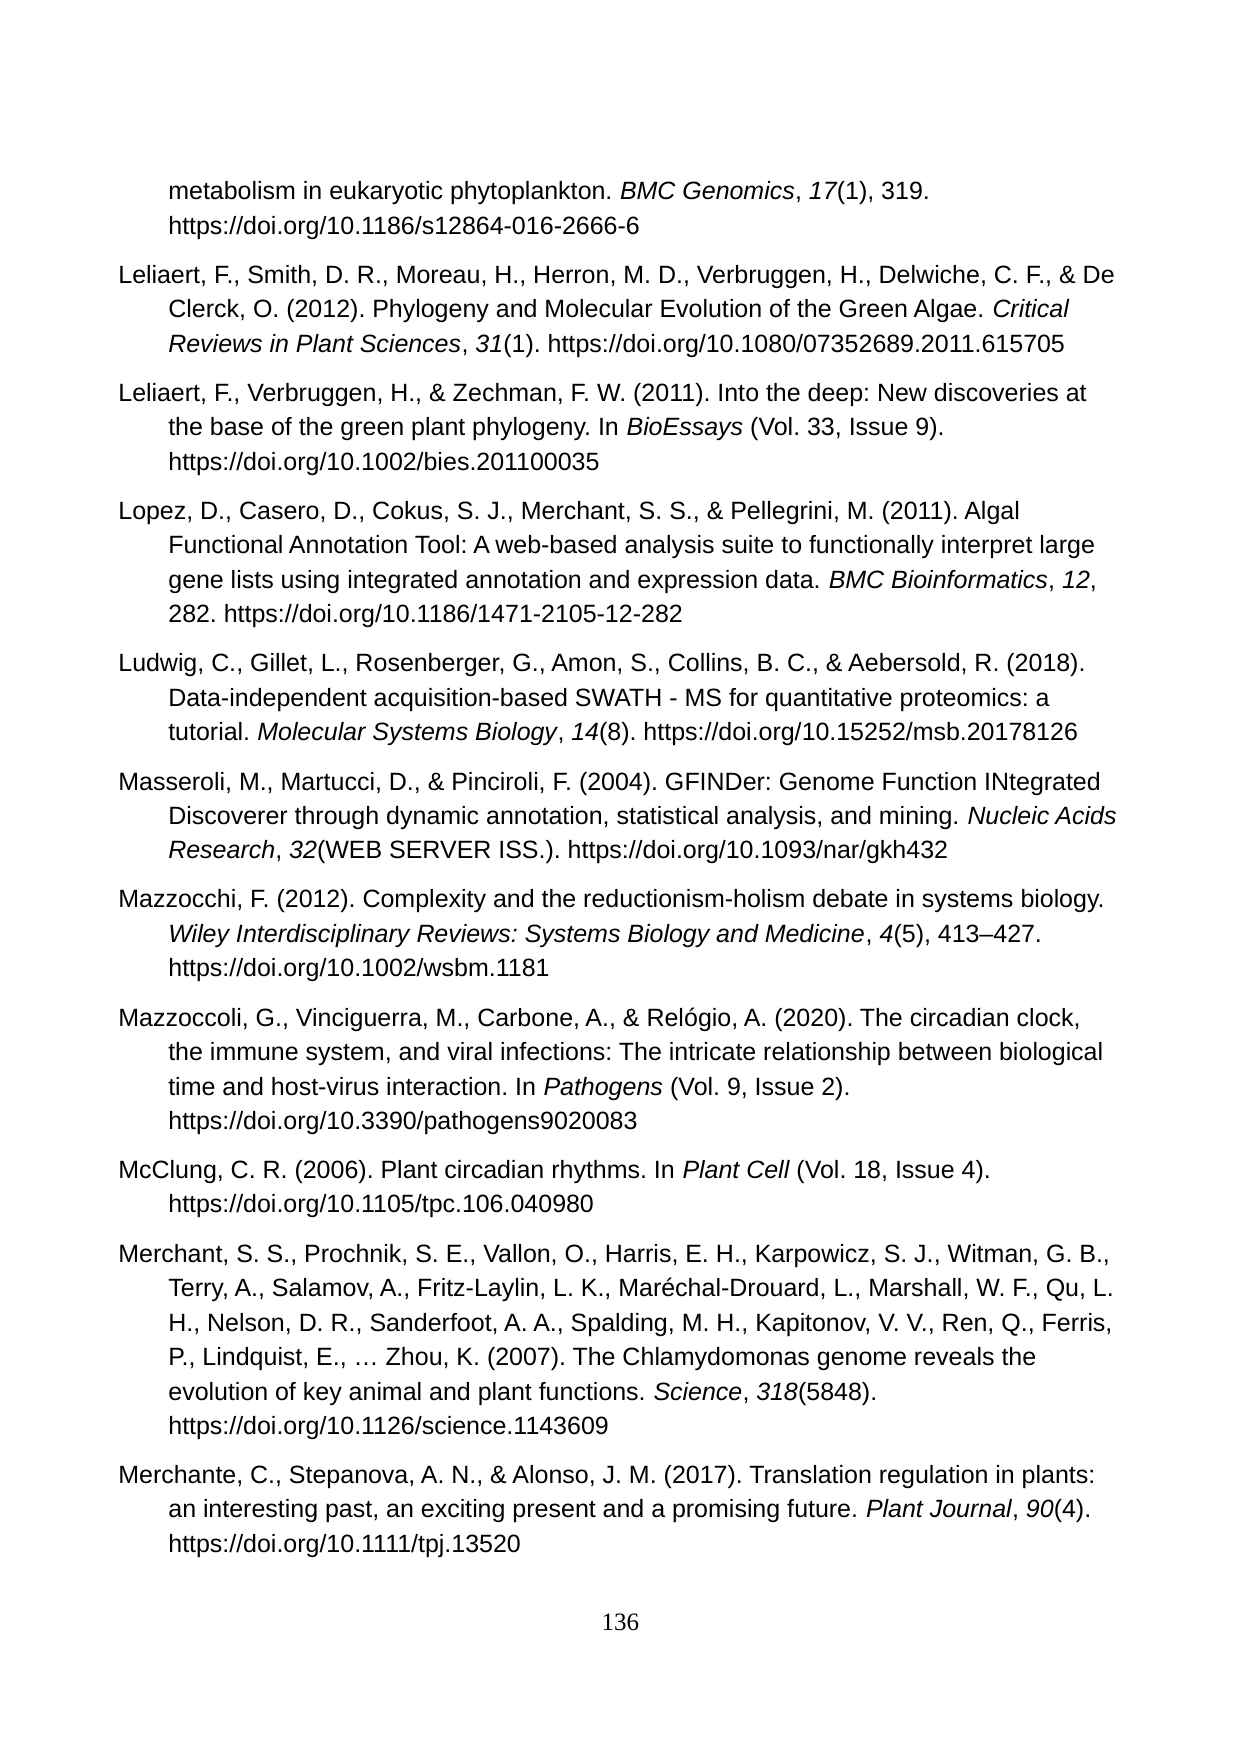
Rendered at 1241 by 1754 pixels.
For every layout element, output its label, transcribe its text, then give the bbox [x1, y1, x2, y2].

text Leliaert, F., Verbruggen, H., & Zechman, F. W. (2011). Into the deep: New discoveries at the base of the green plant phylogeny. In BioEssays (Vol. 33, Issue 9). https://doi.org/10.1002/bies.201100035 [118, 378, 1122, 476]
text Mazzoccoli, G., Vinciguerra, M., Carbone, A., & Relógio, A. (2020). The circadian clock, the immune system, and viral infections: The intricate relationship between biological time and host-virus interaction. In Pathogens (Vol. 9, Issue 2). https://doi.org/10.3390/pathogens9020083 [118, 1002, 1122, 1135]
text Leliaert, F., Smith, D. R., Moreau, H., Herron, M. D., Verbruggen, H., Delwiche, C. F., & De Clerck, O. (2012). Phylogeny and Molecular Evolution of the Green Algae. Critical Reviews in Plant Sciences, 31(1). https://doi.org/10.1080/07352689.2011.615705 [118, 260, 1122, 358]
text Ludwig, C., Gillet, L., Rosenberger, G., Amon, S., Collins, B. C., & Aebersold, R. (2018). Data‐independent acquisition‐based SWATH ‐ MS for quantitative proteomics: a tutorial. Molecular Systems Biology, 14(8). https://doi.org/10.15252/msb.20178126 [118, 648, 1122, 746]
text metabolism in eukaryotic phytoplankton. BMC Genomics, 17(1), 319. https://doi.org/10.1186/s12864-016-2666-6 [118, 176, 1122, 239]
text Merchant, S. S., Prochnik, S. E., Vallon, O., Harris, E. H., Karpowicz, S. J., Witman, G. B., Terry, A., Salamov, A., Fritz-Laylin, L. K., Maréchal-Drouard, L., Marshall, W. F., Qu, L. H., Nelson, D. R., Sanderfoot, A. A., Spalding, M. H., Kapitonov, V. V., Ren, Q., Ferris, P., Lindquist, E., … Zhou, K. (2007). The Chlamydomonas genome reveals the evolution of key animal and plant functions. Science, 318(5848). https://doi.org/10.1126/science.1143609 [118, 1238, 1122, 1440]
text McClung, C. R. (2006). Plant circadian rhythms. In Plant Cell (Vol. 18, Issue 4). https://doi.org/10.1105/tpc.106.040980 [118, 1155, 1122, 1218]
text Lopez, D., Casero, D., Cokus, S. J., Merchant, S. S., & Pellegrini, M. (2011). Algal Functional Annotation Tool: A web-based analysis suite to functionally interpret large gene lists using integrated annotation and expression data. BMC Bioinformatics, 12, 282. https://doi.org/10.1186/1471-2105-12-282 [118, 496, 1122, 628]
text Masseroli, M., Martucci, D., & Pinciroli, F. (2004). GFINDer: Genome Function INtegrated Discoverer through dynamic annotation, statistical analysis, and mining. Nucleic Acids Research, 32(WEB SERVER ISS.). https://doi.org/10.1093/nar/gkh432 [118, 766, 1122, 864]
text Merchante, C., Stepanova, A. N., & Alonso, J. M. (2017). Translation regulation in plants: an interesting past, an exciting present and a promising future. Plant Journal, 90(4). https://doi.org/10.1111/tpj.13520 [118, 1460, 1122, 1558]
text Mazzocchi, F. (2012). Complexity and the reductionism-holism debate in systems biology. Wiley Interdisciplinary Reviews: Systems Biology and Medicine, 4(5), 413–427. https://doi.org/10.1002/wsbm.1181 [118, 884, 1122, 982]
